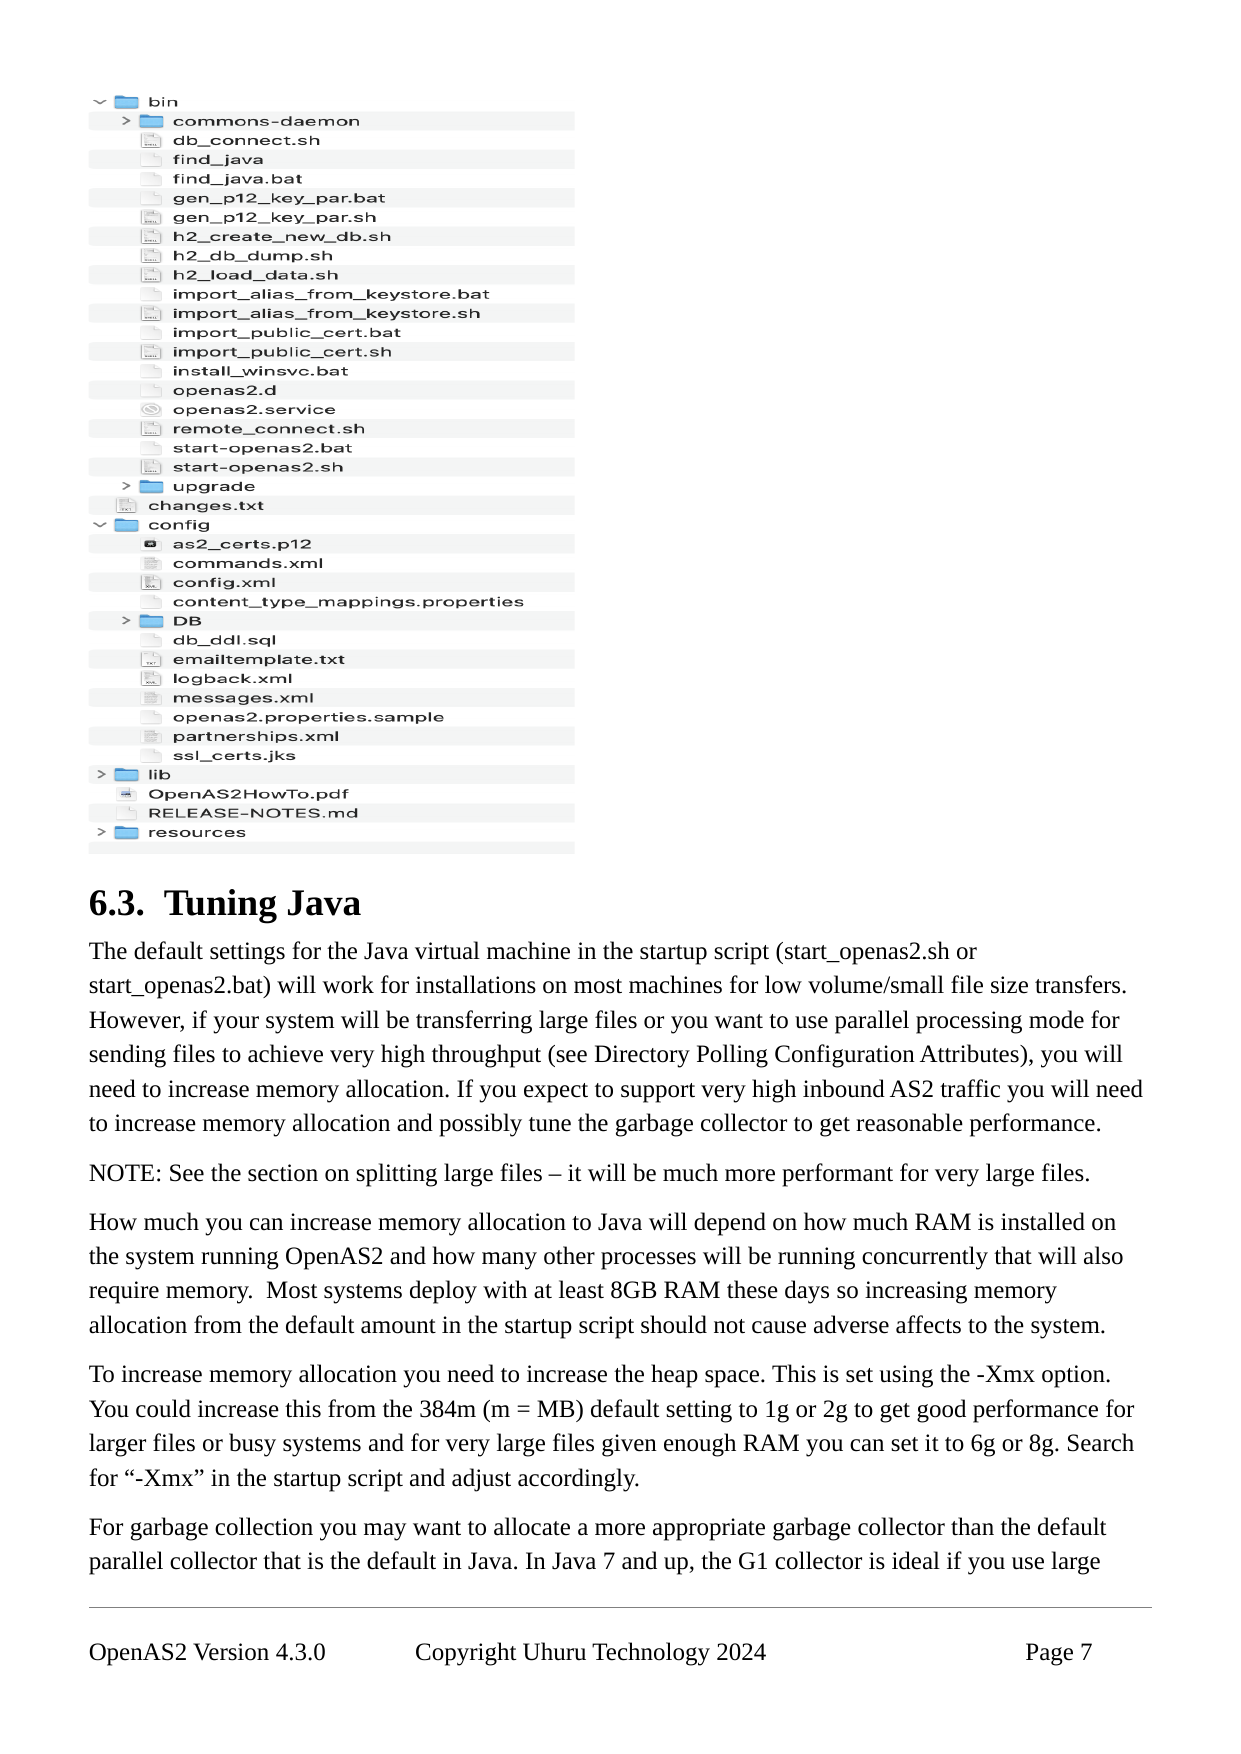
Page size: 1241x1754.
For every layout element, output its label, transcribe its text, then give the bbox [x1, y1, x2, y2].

text The default settings for the Java virtual machine in the startup script (start_openas2.sh or start_openas2.bat) will work for installations on most machines for low volume/small file size transfers. However, if your system will be transferring large files or you want to use parallel processing mode for sending files to achieve very high throughput (see Directory Polling Configuration Attributes), you will need to increase memory allocation. If you expect to support very high inbound AS2 traffic you will need to increase memory allocation and possibly tune the garbage collector to get reasonable performance. [88, 936, 1152, 1137]
text For garbage collection you may want to allocate a more appropriate garbage collector than the default parallel collector that is the default in Java. In Java 7 and up, the G1 collector is ideal if you use large [88, 1512, 1152, 1575]
text To increase memory allocation you need to increase the heap space. This is set using the -Xmx option. You could increase this from the 384m (m = MB) default setting to 1g or 2g to get good performance for larger files or busy systems and for very large files given enough RAM you can set it to 6g or 8g. Search for “-Xmx” in the startup script and adjust accordingly. [88, 1359, 1152, 1491]
text NOTE: See the section on splitting large files – it will be much more performant for very large files. [88, 1158, 1152, 1186]
subtitle Tuning Java [88, 881, 1152, 924]
text How much you can increase memory allocation to Java will depend on how much RAM is installed on the system running OpenAS2 and how many other processes will be running concurrently that will also require memory. Most systems deploy with at least 8GB RAM these days so increasing memory allocation from the default amount in the startup script should not cause adverse affects to the system. [88, 1207, 1152, 1339]
picture [88, 88, 575, 854]
